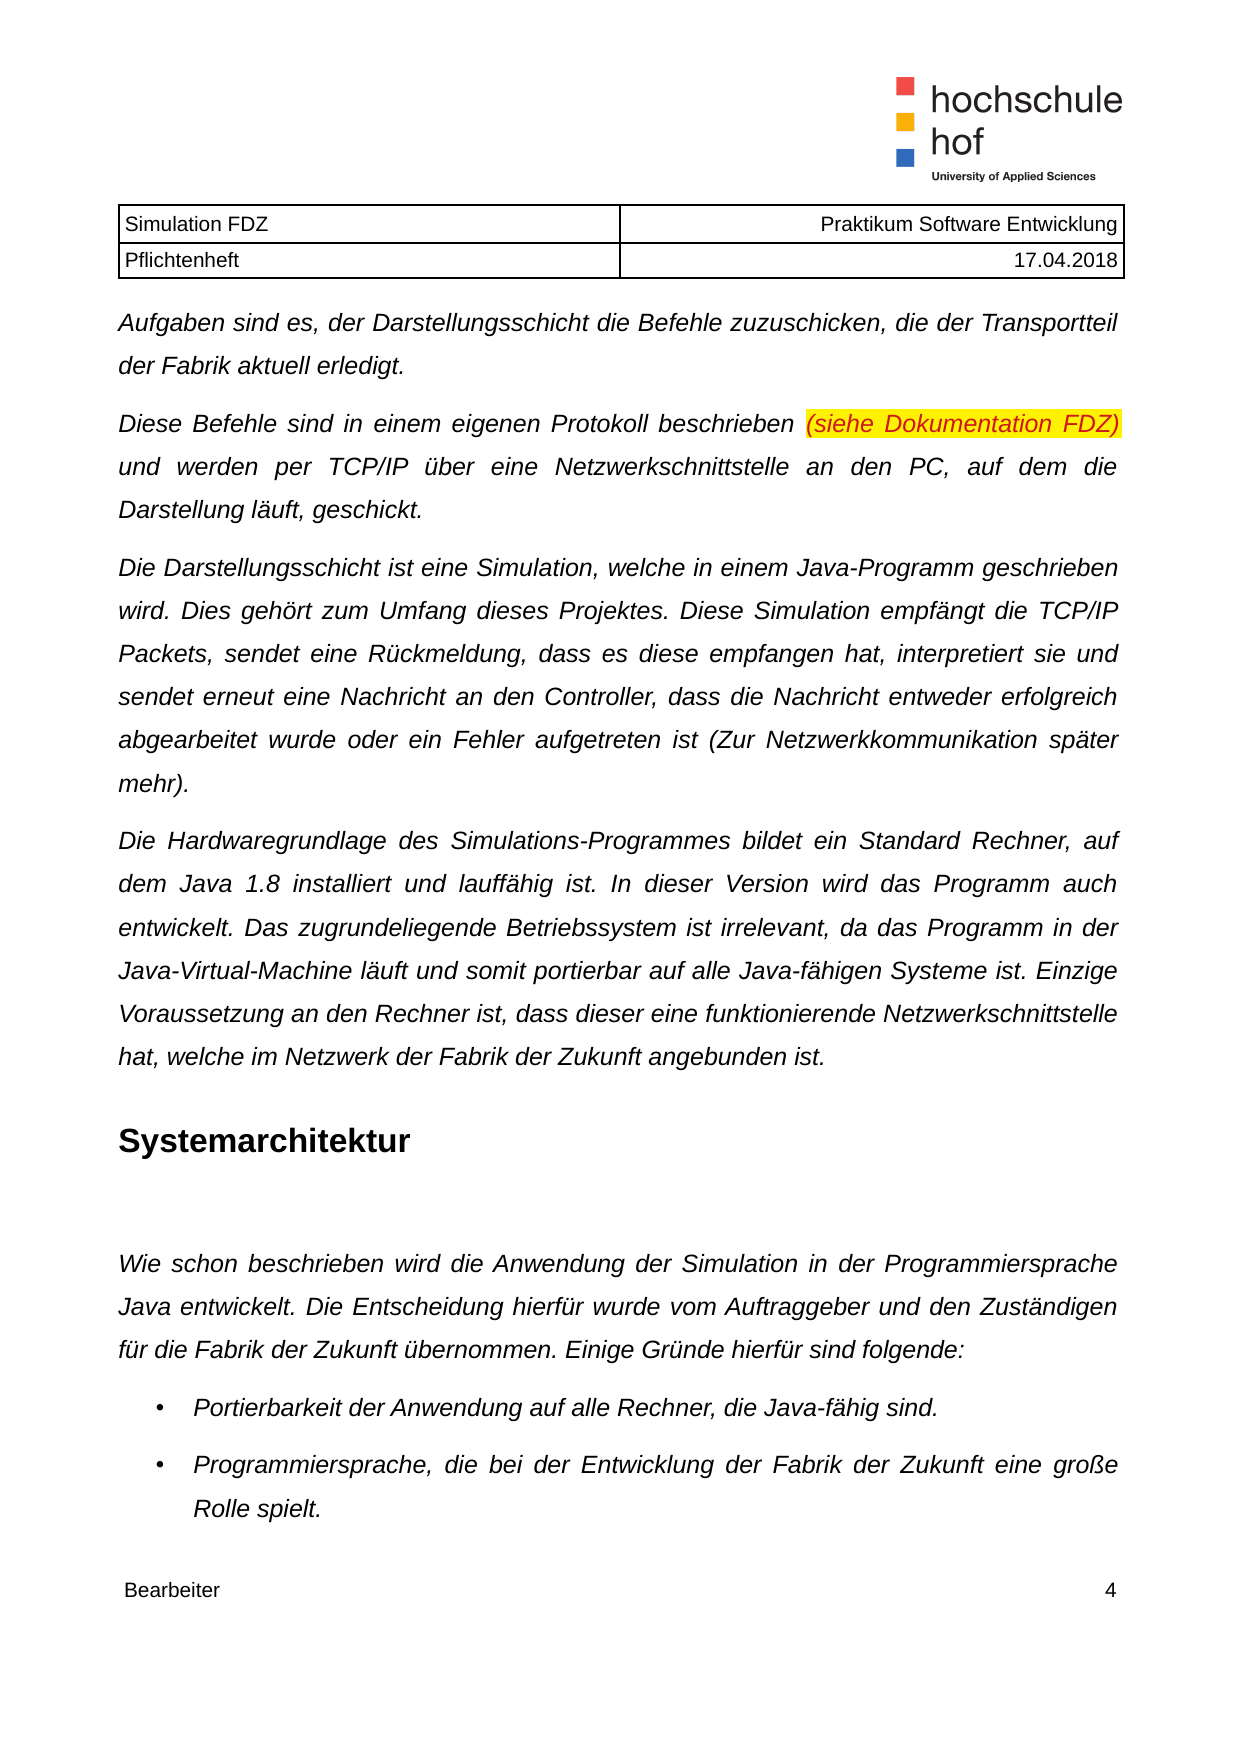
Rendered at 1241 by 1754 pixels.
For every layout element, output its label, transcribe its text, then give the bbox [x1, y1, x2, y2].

text Die Darstellungsschicht ist eine Simulation, welche in einem Java-Programm geschrieben wird. Dies gehört zum Umfang dieses Projektes. Diese Simulation empfängt die TCP/IP Packets, sendet eine Rückmeldung, dass es diese empfangen hat, interpretiert sie und sendet erneut eine Nachricht an den Controller, dass die Nachricht entweder erfolgreich abgearbeitet wurde oder ein Fehler aufgetreten ist (Zur Netzwerkkommunikation später mehr). [118, 553, 1122, 797]
text Die Hardwaregrundlage des Simulations-Programmes bildet ein Standard Rechner, auf dem Java 1.8 installiert und lauffähig ist. In dieser Version wird das Programm auch entwickelt. Das zugrundeliegende Betriebssystem ist irrelevant, da das Programm in der Java-Virtual-Machine läuft und somit portierbar auf alle Java-fähigen Systeme ist. Einzige Voraussetzung an den Rechner ist, dass dieser eine funktionierende Netzwerkschnittstelle hat, welche im Netzwerk der Fabrik der Zukunft angebunden ist. [118, 826, 1122, 1071]
subtitle Systemarchitektur [118, 1120, 1122, 1159]
text Diese Befehle sind in einem eigenen Protokoll beschrieben (siehe Dokumentation FDZ) und werden per TCP/IP über eine Netzwerkschnittstelle an den PC, auf dem die Darstellung läuft, geschickt. [118, 409, 1122, 524]
picture [896, 77, 1122, 182]
text Aufgaben sind es, der Darstellungsschicht die Befehle zuzuschicken, die der Transportteil der Fabrik aktuell erledigt. [118, 308, 1122, 380]
list Portierbarkeit der Anwendung auf alle Rechner, die Java-fähig sind. [156, 1392, 1122, 1421]
list Programmiersprache, die bei der Entwicklung der Fabrik der Zukunft eine große Rolle spielt. [156, 1450, 1122, 1522]
text Wie schon beschrieben wird die Anwendung der Simulation in der Programmiersprache Java entwickelt. Die Entscheidung hierfür wurde vom Auftraggeber und den Zuständigen für die Fabrik der Zukunft übernommen. Einige Gründe hierfür sind folgende: [118, 1248, 1122, 1363]
